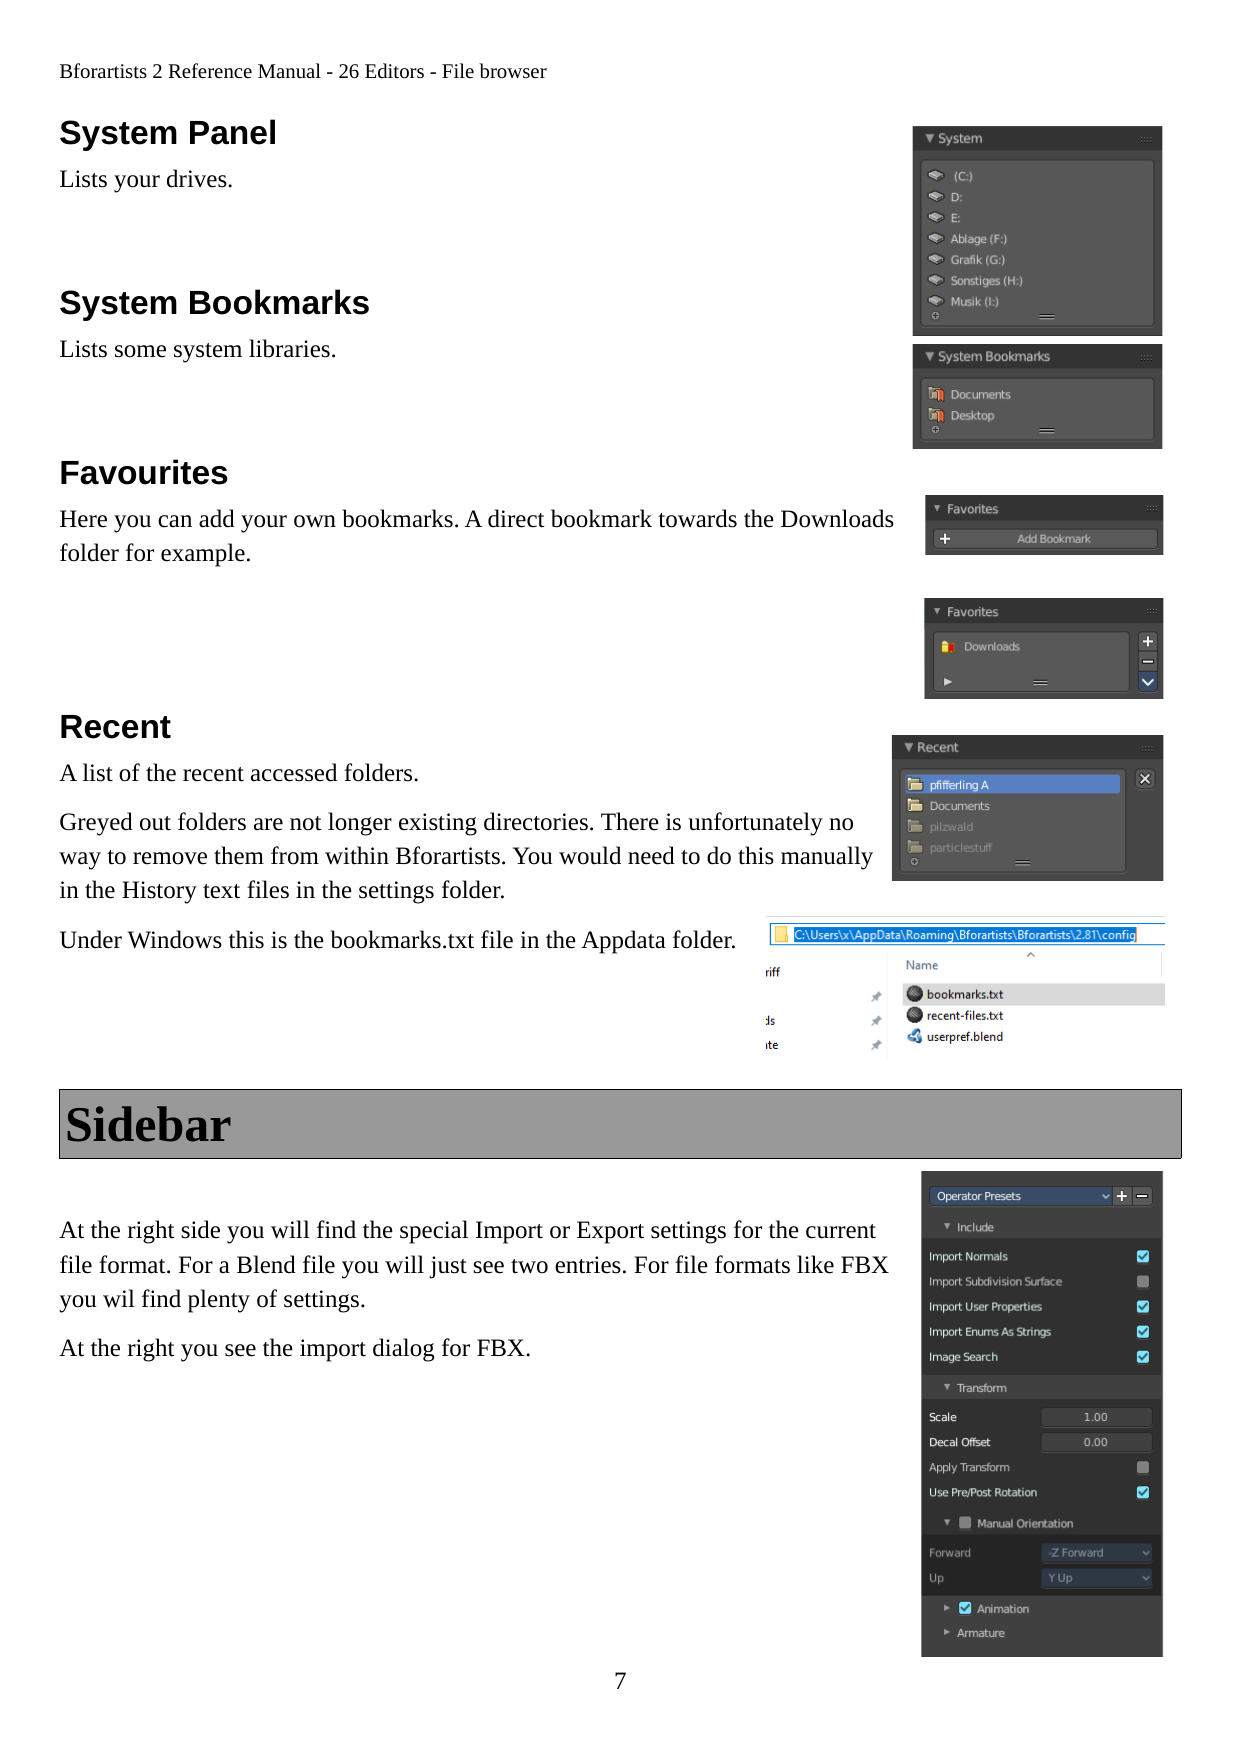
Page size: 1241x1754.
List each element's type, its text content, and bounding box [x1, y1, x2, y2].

subtitle System Bookmarks [59, 283, 912, 321]
text A list of the recent accessed folders. [59, 758, 891, 786]
picture [765, 914, 1165, 1061]
text Lists your drives. [59, 164, 912, 192]
picture [912, 126, 1163, 336]
subtitle Favourites [59, 453, 1181, 491]
picture [921, 1171, 1164, 1657]
text [1163, 164, 1181, 192]
subtitle System Panel [59, 113, 1181, 151]
picture [925, 495, 1164, 555]
text Greyed out folders are not longer existing directories. There is unfortunately no way to remove them from within Bforartists. You would need to do this manually in the History text files in the settings folder. [59, 807, 1181, 904]
text Here you can add your own bookmarks. A direct bookmark towards the Downloads folder for example. [59, 504, 1181, 567]
text At the right you see the import dialog for FBX. [59, 1333, 921, 1362]
picture [891, 735, 1164, 881]
text Lists some system libraries. [59, 334, 1181, 363]
table_header Sidebar [60, 1090, 1181, 1158]
text Under Windows this is the bookmarks.txt file in the Appdata folder. [59, 925, 765, 953]
picture [912, 344, 1163, 449]
subtitle [1163, 283, 1181, 321]
text At the right side you will find the special Import or Export settings for the current file format. For a Blend file you will just see two entries. For file formats like FBX you wil find plenty of settings. [59, 1215, 921, 1313]
subtitle Recent [59, 706, 1181, 745]
picture [924, 598, 1164, 699]
